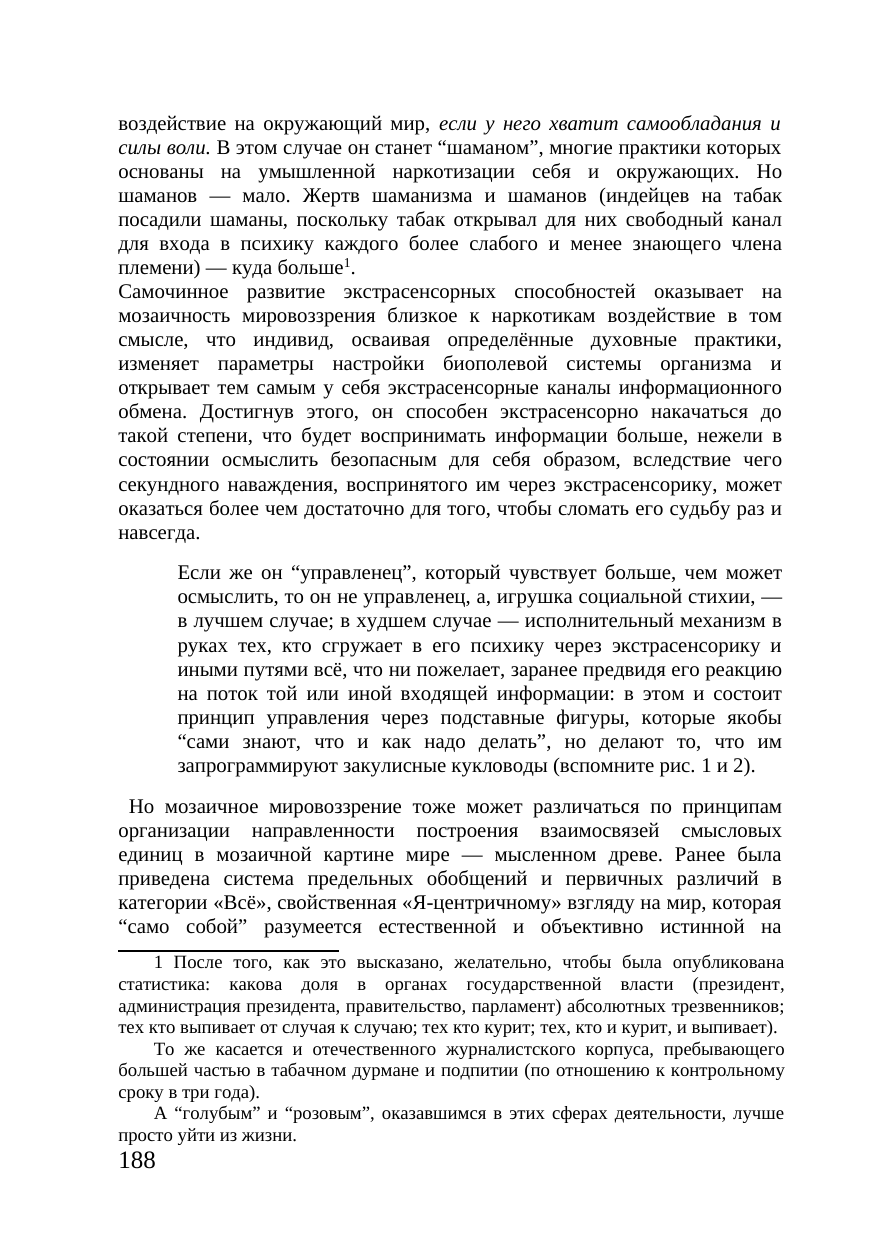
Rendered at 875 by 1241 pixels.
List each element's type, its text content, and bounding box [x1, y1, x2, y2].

text Но мозаичное мировоззрение тоже может различаться по принципам организации направленности построения взаимосвязей смысловых единиц в мозаичной картине мире — мысленном древе. Ранее была приведена система предельных обобщений и первичных различий в категории «Всё», свойственная «Я-центричному» взгляду на мир, которая “само собой” разумеется естественной и объективно истинной на [118, 793, 783, 938]
text Самочинное развитие экстрасенсорных способностей оказывает на мозаичность мировоззрения близкое к наркотикам воздействие в том смысле, что индивид, осваивая определённые духовные практики, изменяет параметры настройки биополевой системы организма и открывает тем самым у себя экстрасенсорные каналы информационного обмена. Достигнув этого, он способен экстрасенсорно накачаться до такой степени, что будет воспринимать информации больше, нежели в состоянии осмыслить безопасным для себя образом, вследствие чего секундного наваждения, воспринятого им через экстрасенсорику, может оказаться более чем достаточно для того, чтобы сломать его судьбу раз и навсегда. [118, 279, 783, 544]
text То же касается и отечественного журналистского корпуса, пребывающего большей частью в табачном дурмане и подпитии (по отношению к контрольному сроку в три года). [118, 1038, 786, 1102]
text А “голубым” и “розовым”, оказавшимся в этих сферах деятельности, лучше просто уйти из жизни. [118, 1102, 786, 1145]
text После того, как это высказано, желательно, чтобы была опубликована статистика: какова доля в органах государственной власти (президент, администрация президента, правительство, парламент) абсолютных трезвенников; тех кто выпивает от случая к случаю; тех кто курит; тех, кто и курит, и выпивает). [118, 951, 786, 1038]
text Если же он “управленец”, который чувствует больше, чем может осмыслить, то он не управленец, а, игрушка социальной стихии, — в лучшем случае; в худшем случае — исполнительный механизм в руках тех, кто сгружает в его психику через экстрасенсорику и иными путями всё, что ни пожелает, заранее предвидя его реакцию на поток той или иной входящей информации: в этом и состоит принцип управления через подставные фигуры, которые якобы “сами знают, что и как надо делать”, но делают то, что им запрограммируют закулисные кукловоды (вспомните рис. 1 и 2). [177, 560, 783, 777]
text воздействие на окружающий мир, если у него хватит самообладания и силы воли. В этом случае он станет “шаманом”, многие практики которых основаны на умышленной наркотизации себя и окружающих. Но шаманов — мало. Жертв шаманизма и шаманов (индейцев на табак посадили шаманы, поскольку табак открывал для них свободный канал для входа в психику каждого более слабого и менее знающего члена племени) — куда больше. [118, 111, 783, 279]
